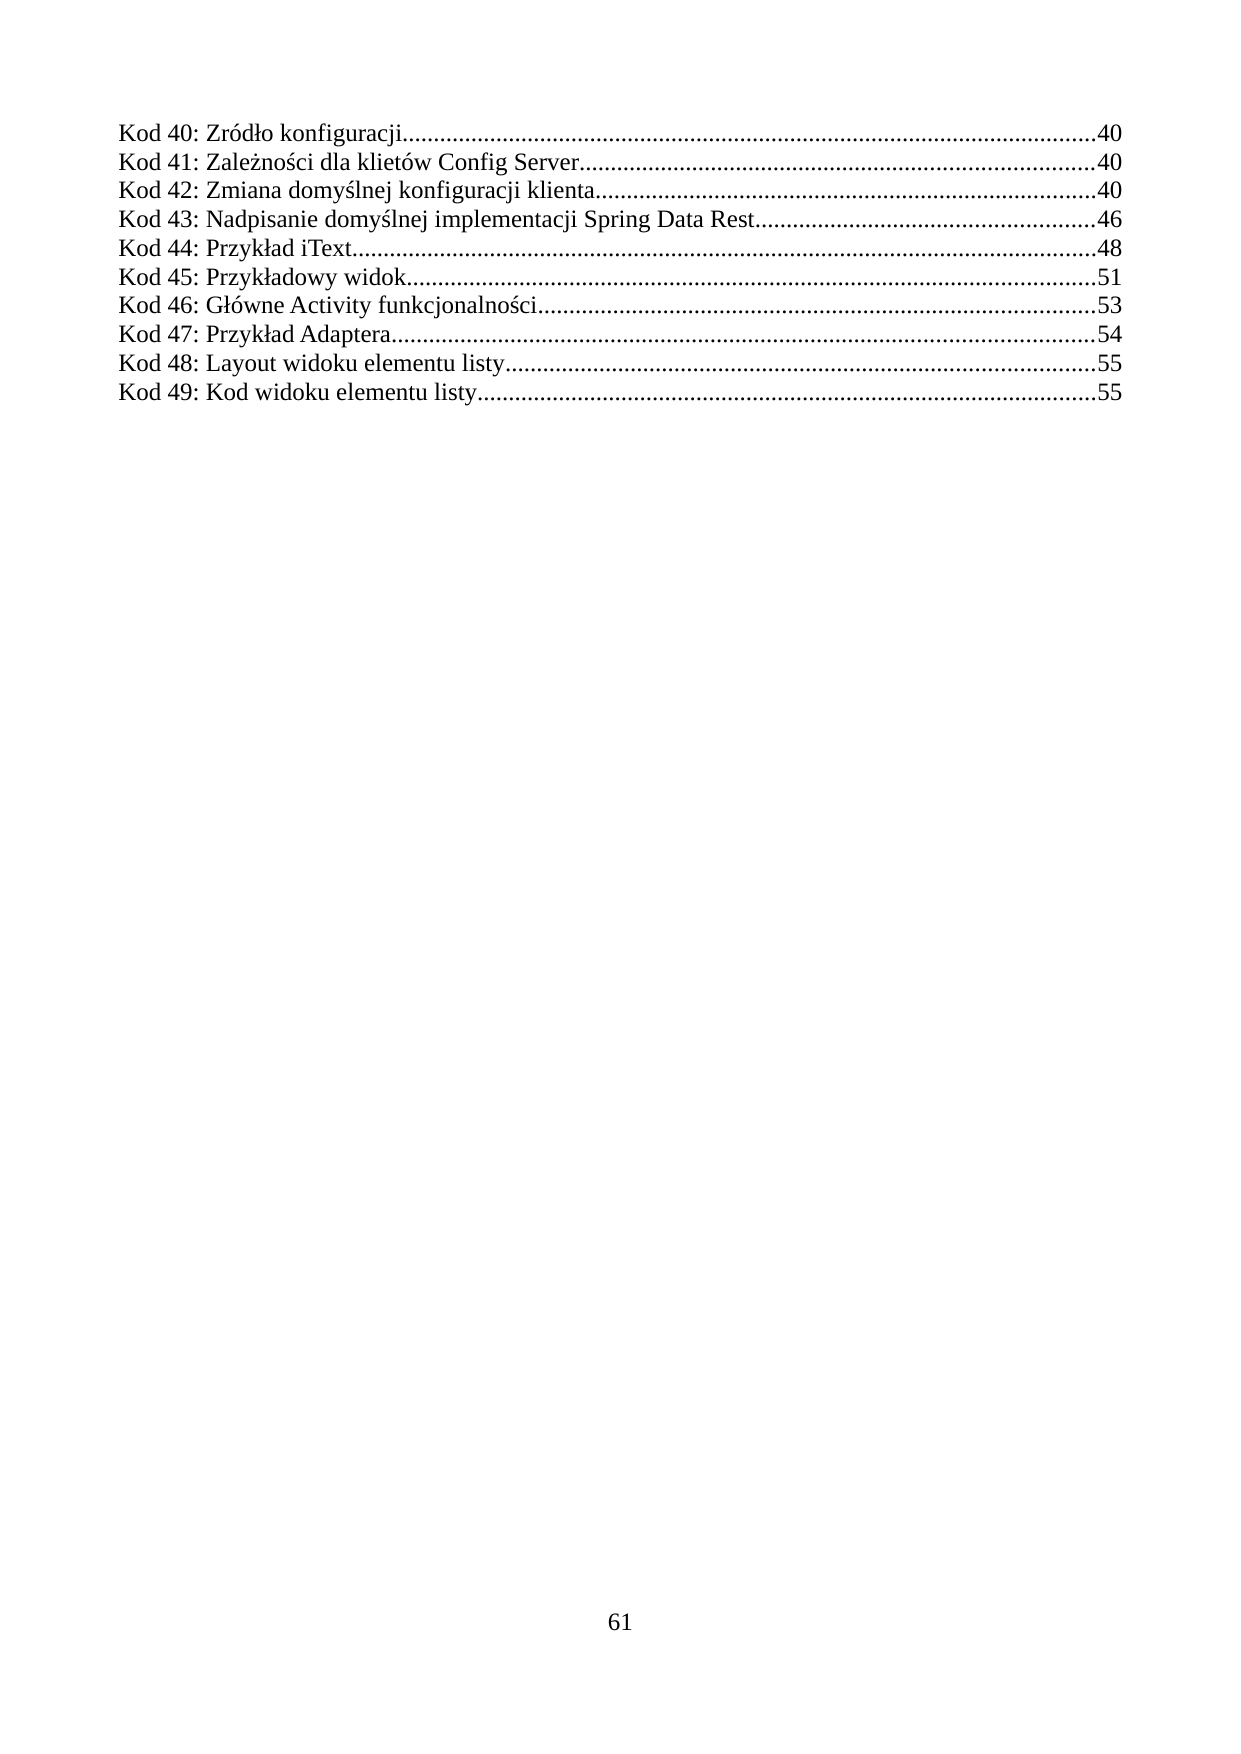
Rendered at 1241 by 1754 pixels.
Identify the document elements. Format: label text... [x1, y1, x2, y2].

text Kod 40: Zródło konfiguracji 40 [118, 118, 1122, 147]
text Kod 46: Główne Activity funkcjonalności 53 [118, 291, 1122, 319]
text Kod 44: Przykład iText 48 [118, 233, 1122, 262]
text Kod 48: Layout widoku elementu listy 55 [118, 348, 1122, 377]
text Kod 43: Nadpisanie domyślnej implementacji Spring Data Rest 46 [118, 204, 1122, 233]
text Kod 47: Przykład Adaptera 54 [118, 319, 1122, 348]
text Kod 49: Kod widoku elementu listy 55 [118, 377, 1122, 406]
text Kod 42: Zmiana domyślnej konfiguracji klienta 40 [118, 176, 1122, 204]
text Kod 45: Przykładowy widok 51 [118, 262, 1122, 291]
text Kod 41: Zależności dla klietów Config Server 40 [118, 147, 1122, 176]
